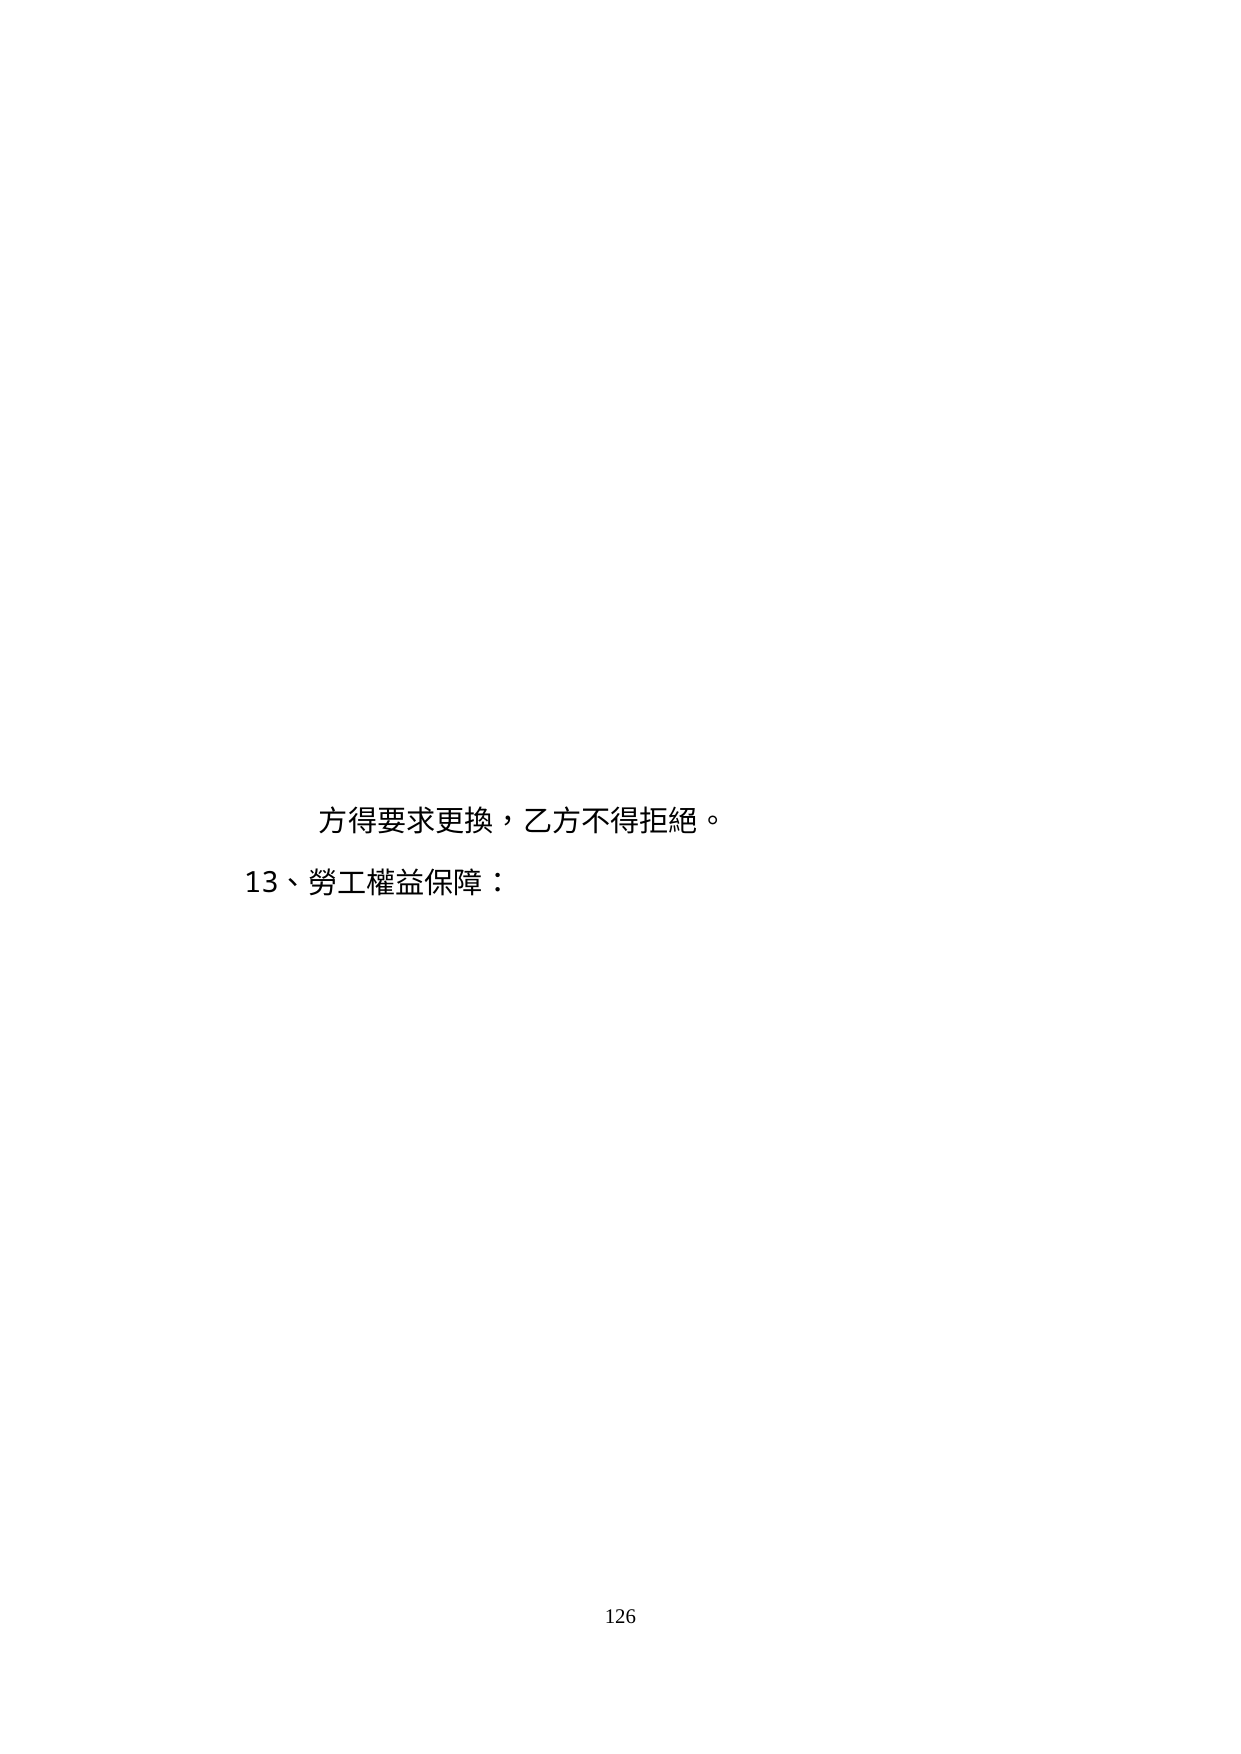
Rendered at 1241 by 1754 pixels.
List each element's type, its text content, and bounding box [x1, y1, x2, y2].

list 勞工權益保障： [244, 839, 1053, 902]
list 方得要求更換，乙方不得拒絕。 [244, 777, 1053, 839]
